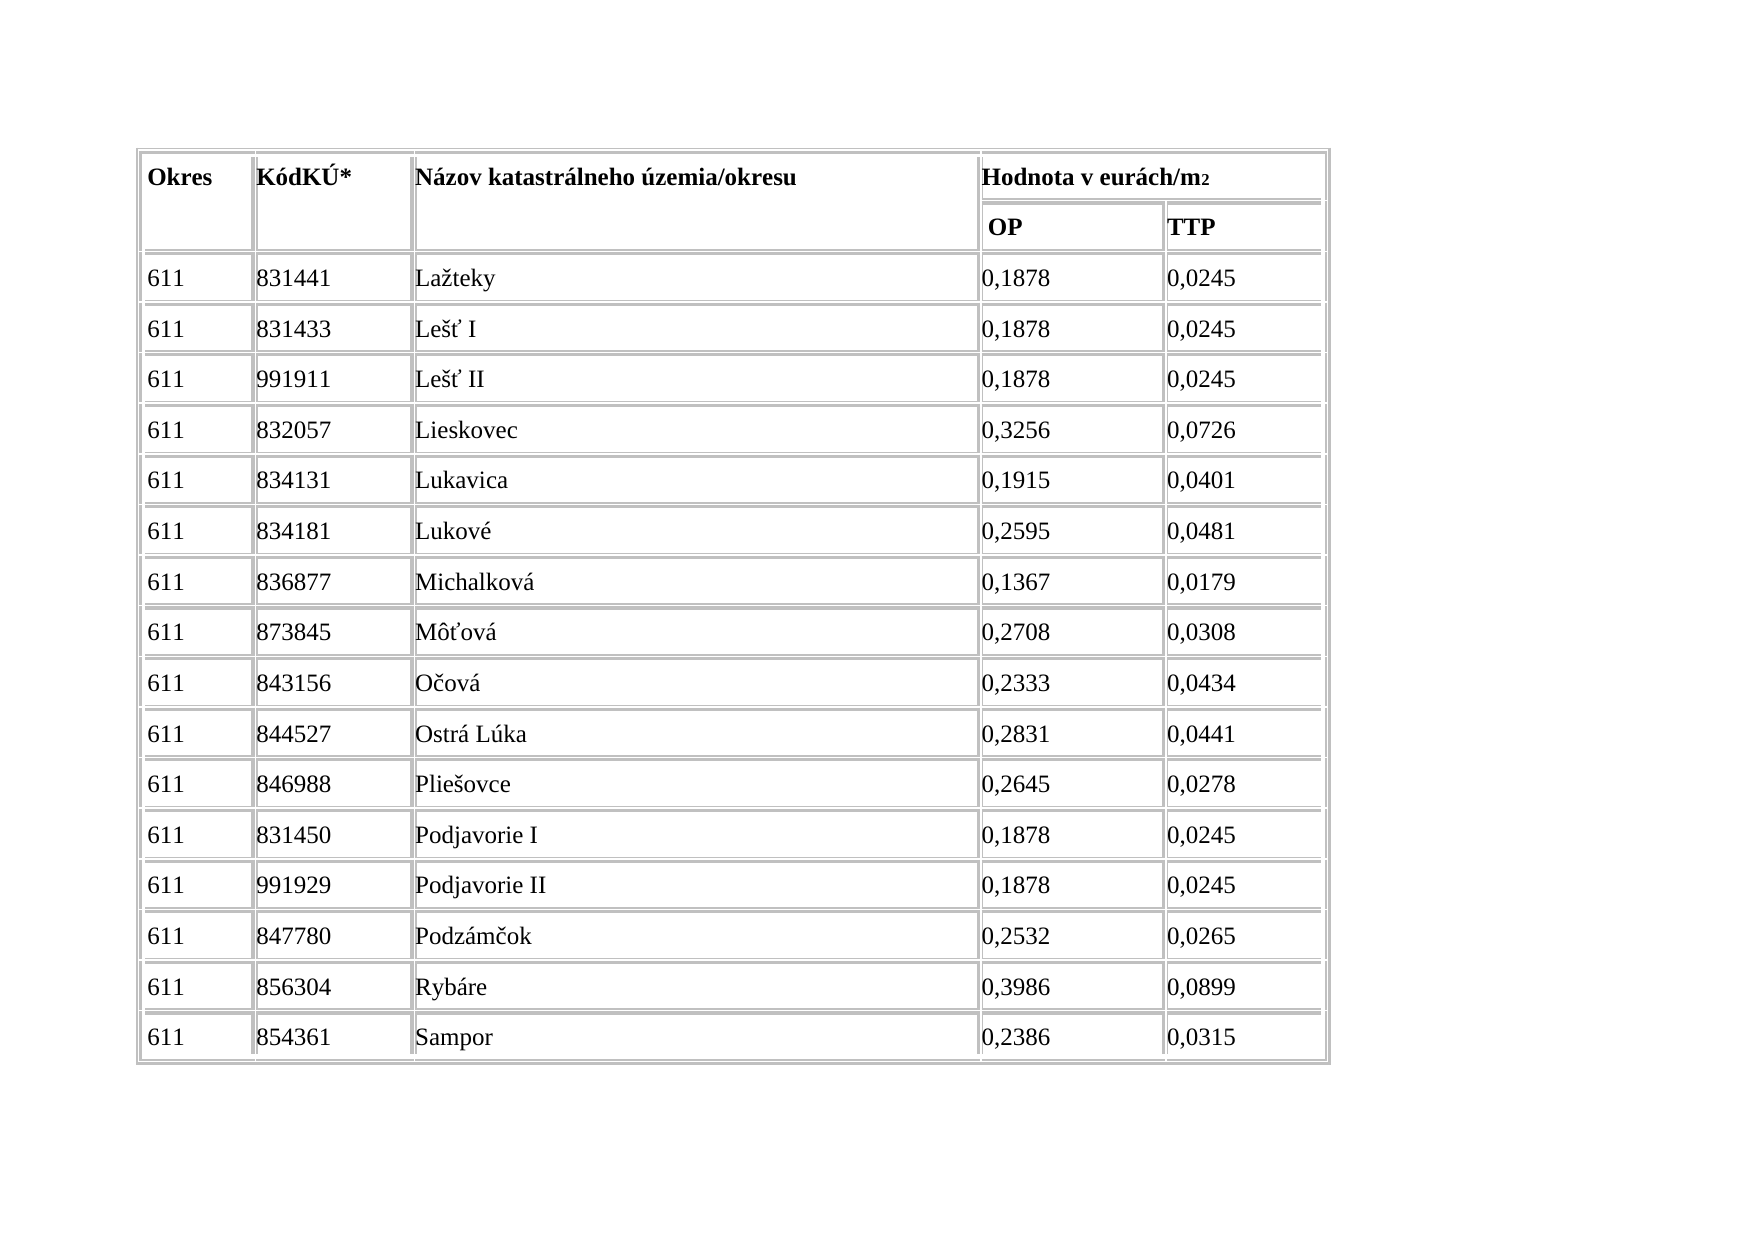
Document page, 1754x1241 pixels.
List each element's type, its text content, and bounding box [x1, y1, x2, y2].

table_header Hodnota v eurách/m2 [980, 149, 1328, 198]
table_cell 843156 [258, 660, 410, 704]
table_cell 611 [139, 755, 254, 806]
table_cell 611 [139, 806, 254, 856]
table_cell 832057 [258, 407, 410, 451]
table_header KódKÚ* [255, 149, 413, 249]
table_cell 0,2333 [983, 660, 1162, 704]
table_cell 611 [139, 401, 254, 451]
table_cell 611 [139, 654, 254, 704]
table_cell 0,2831 [983, 711, 1162, 755]
table_cell 0,0315 [1165, 1008, 1328, 1059]
table_cell Podzámčok [417, 913, 977, 958]
table_cell 0,0245 [1165, 856, 1328, 907]
table_cell 611 [139, 553, 254, 603]
table_cell 831433 [258, 306, 410, 350]
table_cell 0,0245 [1165, 249, 1328, 299]
table_cell Pliešovce [417, 761, 977, 806]
table_cell 0,1878 [983, 356, 1162, 401]
table_cell Podjavorie I [417, 812, 977, 856]
table_cell 856304 [258, 964, 410, 1008]
table_cell 0,1878 [983, 812, 1162, 856]
table_cell 854361 [255, 1008, 413, 1059]
table_header Okres [142, 154, 254, 249]
table_cell Lieskovec [417, 407, 977, 451]
table_cell 0,2708 [983, 610, 1162, 654]
table_cell 0,0401 [1165, 451, 1328, 502]
table_cell OP [983, 205, 1162, 249]
table_cell Očová [417, 660, 977, 704]
table_cell 834181 [258, 508, 410, 553]
table_cell 0,3986 [983, 964, 1162, 1008]
table_cell 0,1878 [983, 255, 1162, 299]
table_cell 0,0245 [1165, 350, 1328, 401]
table_cell 0,0434 [1165, 654, 1328, 704]
table_cell 0,0245 [1165, 806, 1328, 856]
table_cell 611 [139, 907, 254, 958]
table_cell 846988 [258, 761, 410, 806]
table_cell 0,2645 [983, 761, 1162, 806]
table_cell 0,2532 [983, 913, 1162, 958]
table_cell 991911 [258, 356, 410, 401]
table_cell 0,0899 [1165, 958, 1328, 1008]
table_cell 991929 [258, 863, 410, 907]
table_cell TTP [1165, 198, 1328, 249]
table_cell Podjavorie II [417, 863, 977, 907]
table_cell 611 [139, 603, 254, 654]
table_cell Rybáre [417, 964, 977, 1008]
table_cell Ostrá Lúka [417, 711, 977, 755]
table_cell Môťová [417, 610, 977, 654]
table_cell 0,0278 [1165, 755, 1328, 806]
table_cell 611 [139, 249, 254, 299]
table_cell 0,2595 [983, 508, 1162, 553]
table_cell 0,1915 [983, 458, 1162, 502]
table_cell 611 [139, 705, 254, 755]
table_cell Lukavica [417, 458, 977, 502]
table_cell 611 [139, 350, 254, 401]
table_cell Lešť I [417, 306, 977, 350]
table_cell 611 [139, 300, 254, 350]
table_cell 0,0308 [1165, 603, 1328, 654]
table_cell 0,0265 [1165, 907, 1328, 958]
table_cell Lukové [417, 508, 977, 553]
table_cell 0,3256 [983, 407, 1162, 451]
table_cell Michalková [417, 559, 977, 603]
table_cell Lažteky [417, 255, 977, 299]
table_cell 0,0441 [1165, 705, 1328, 755]
table_cell 0,1878 [983, 863, 1162, 907]
table_cell 611 [139, 856, 254, 907]
table_cell Sampor [414, 1008, 980, 1059]
table_cell 611 [139, 958, 254, 1008]
table_cell 831450 [258, 812, 410, 856]
table_cell 0,1367 [983, 559, 1162, 603]
table_cell 611 [139, 1008, 254, 1059]
table_cell 847780 [258, 913, 410, 958]
table_cell 834131 [258, 458, 410, 502]
table_cell 611 [139, 502, 254, 553]
table_cell 0,0179 [1165, 553, 1328, 603]
table_cell 0,1878 [983, 306, 1162, 350]
table_cell Lešť II [417, 356, 977, 401]
table_cell 611 [139, 451, 254, 502]
table_cell 831441 [258, 255, 410, 299]
table_cell 873845 [258, 610, 410, 654]
table_cell 0,2386 [980, 1008, 1165, 1059]
table_cell 0,0726 [1165, 401, 1328, 451]
table_cell 844527 [258, 711, 410, 755]
table_cell 836877 [258, 559, 410, 603]
table_header Názov katastrálneho územia/okresu [414, 149, 980, 249]
table_cell 0,0481 [1165, 502, 1328, 553]
table_cell 0,0245 [1165, 300, 1328, 350]
